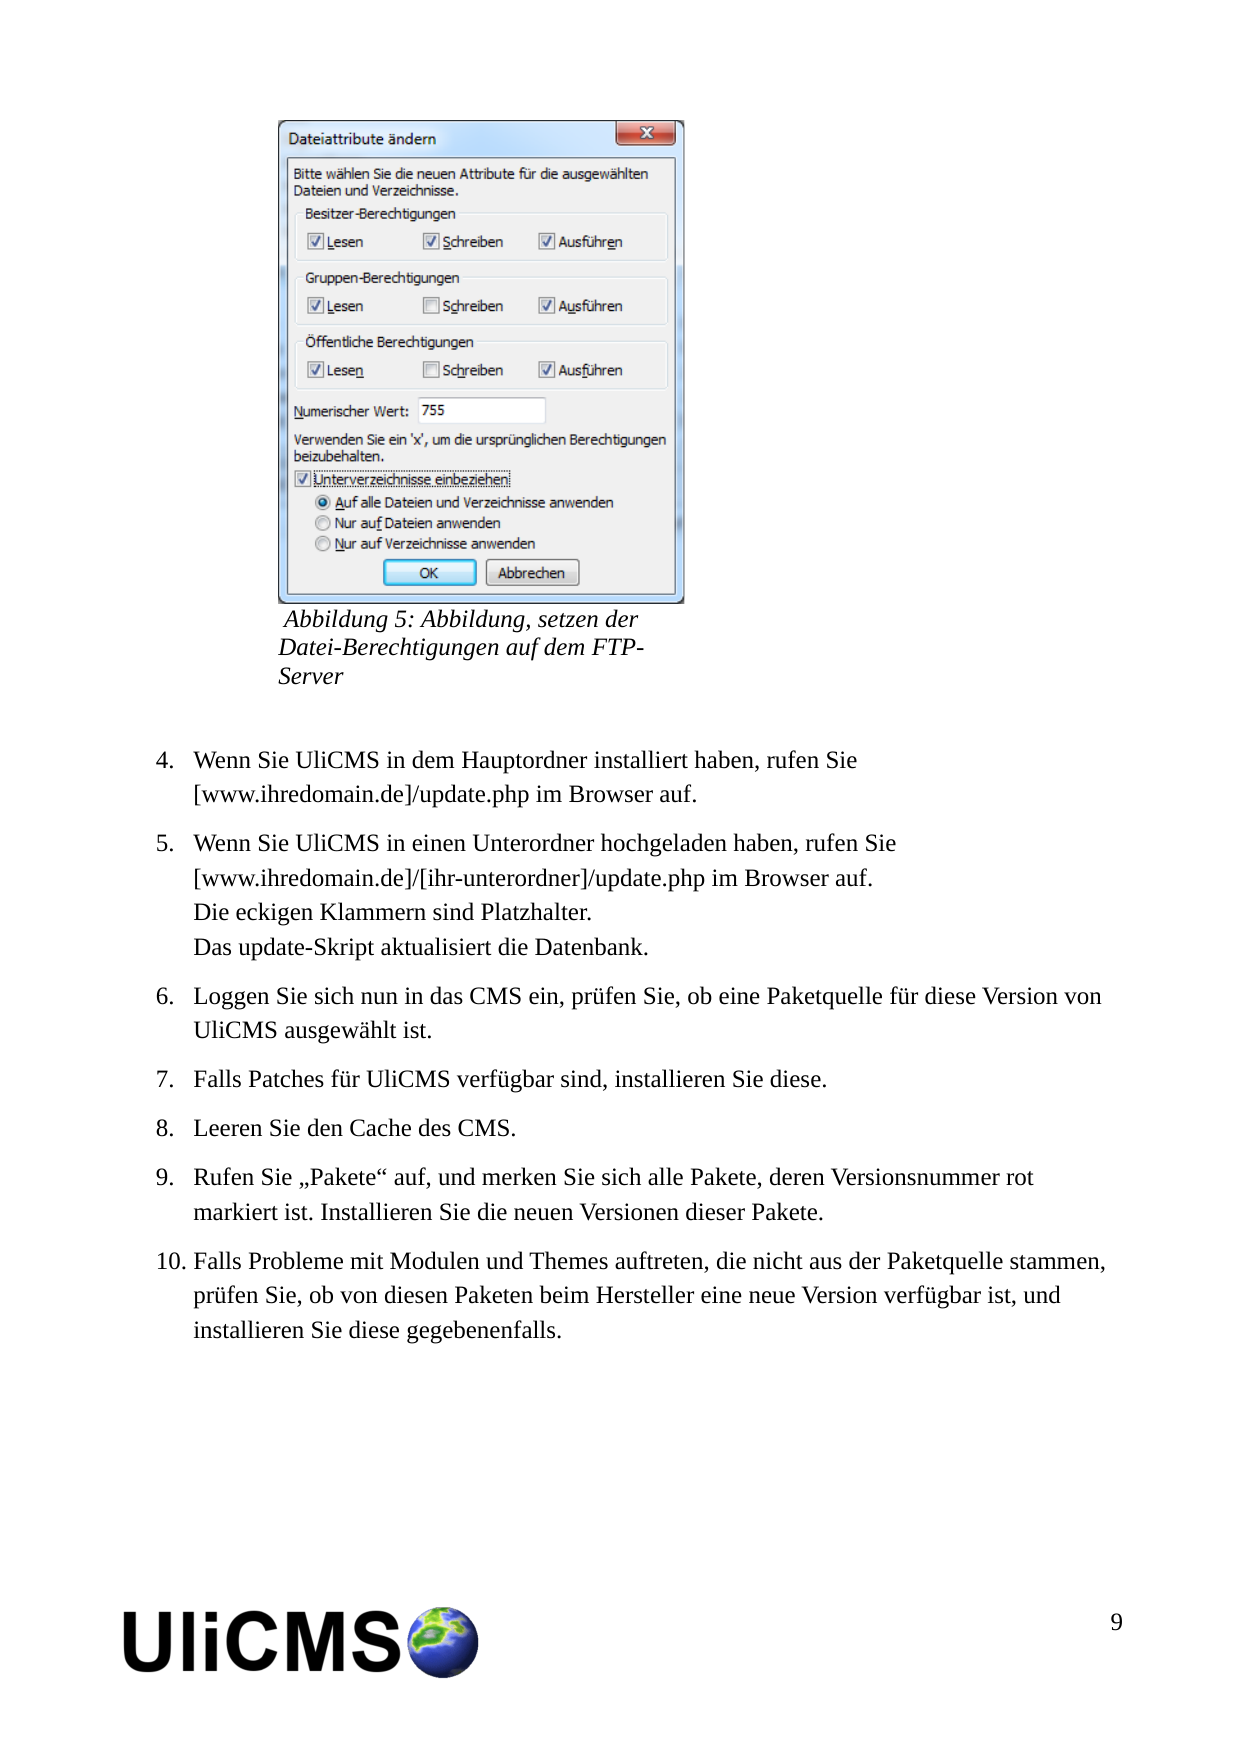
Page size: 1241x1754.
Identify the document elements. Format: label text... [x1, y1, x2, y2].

list Wenn Sie UliCMS in einen Unterordner hochgeladen haben, rufen Sie [www.ihredomain.de]/[ihr-unterordner]/update.php im Browser auf. Die eckigen Klammern sind Platzhalter. Das update-Skript aktualisiert die Datenbank. [156, 828, 1123, 961]
list Wenn Sie UliCMS in dem Hauptordner installiert haben, rufen Sie [www.ihredomain.de]/update.php im Browser auf. [156, 745, 1123, 808]
list Falls Probleme mit Modulen und Themes auftreten, die nicht aus der Paketquelle stammen, prüfen Sie, ob von diesen Paketen beim Hersteller eine neue Version verfügbar ist, und installieren Sie diese gegebenenfalls. [156, 1246, 1123, 1344]
list Loggen Sie sich nun in das CMS ein, prüfen Sie, ob eine Paketquelle für diese Version von UliCMS ausgewählt ist. [156, 981, 1123, 1044]
picture [118, 1607, 479, 1681]
list Falls Patches für UliCMS verfügbar sind, installieren Sie diese. [156, 1064, 1123, 1093]
picture [278, 120, 685, 604]
list Rufen Sie „Pakete“ auf, und merken Sie sich alle Pakete, deren Versionsnummer rot markiert ist. Installieren Sie die neuen Versionen dieser Pakete. [156, 1162, 1123, 1226]
list Leeren Sie den Cache des CMS. [156, 1113, 1123, 1142]
text Abbildung 5: Abbildung, setzen der Datei-Berechtigungen auf dem FTP-Server [278, 604, 684, 690]
